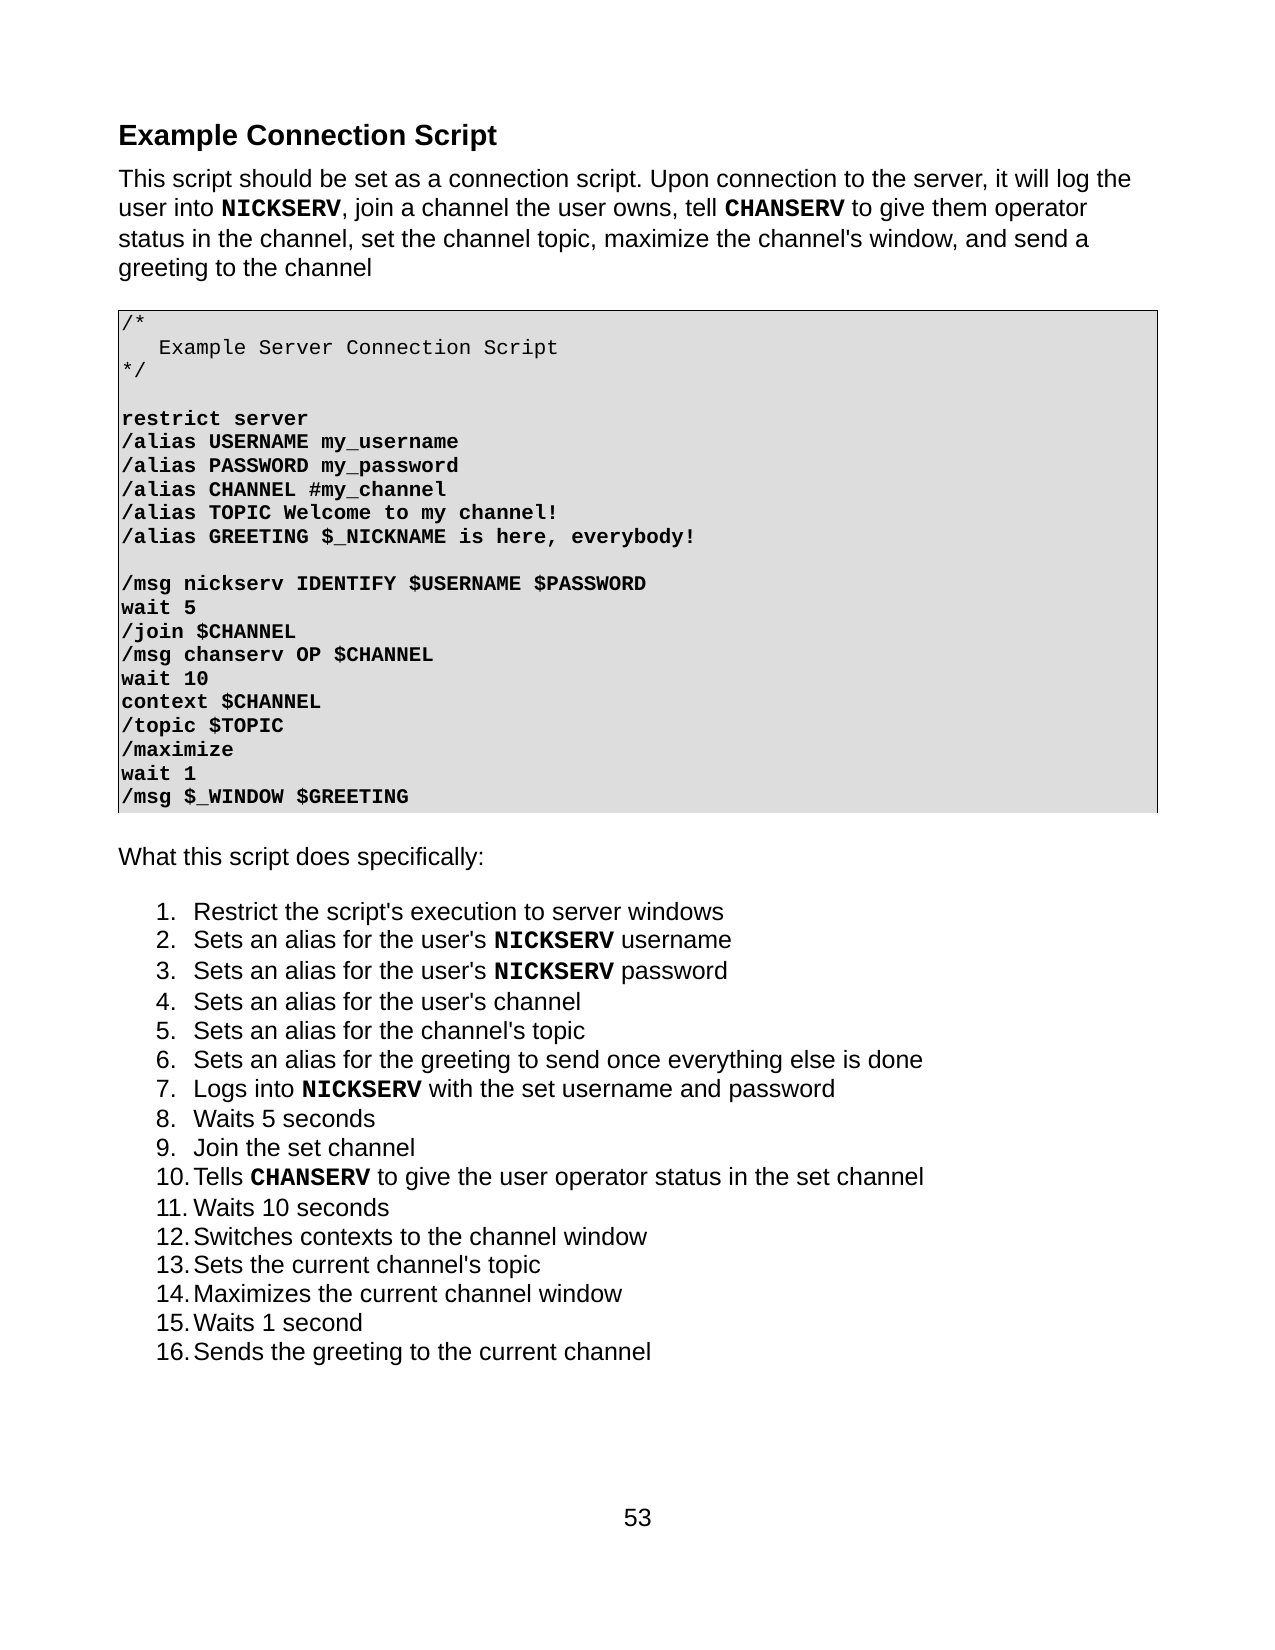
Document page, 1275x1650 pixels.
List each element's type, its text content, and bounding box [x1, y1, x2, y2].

list Restrict the script's execution to server windows [156, 897, 1157, 925]
table_header /* Example Server Connection Script */ restrict server /alias USERNAME my_username /alias PASSWORD my_password /alias CHANNEL #my_channel /alias TOPIC Welcome to my channel! /alias GREETING $_NICKNAME is here, everybody! /msg nickserv IDENTIFY $USERNAME $PASSWORD wait 5 /join $CHANNEL /msg chanserv OP $CHANNEL wait 10 context $CHANNEL /topic $TOPIC /maximize wait 1 /msg $_WINDOW $GREETING [119, 311, 1157, 813]
list Waits 1 second [156, 1308, 1157, 1337]
list Sets an alias for the user's NICKSERV password [156, 956, 1157, 987]
list Maximizes the current channel window [156, 1279, 1157, 1308]
list Waits 5 seconds [156, 1104, 1157, 1133]
text This script should be set as a connection script. Upon connection to the server, it will log the user into NICKSERV, join a channel the user owns, tell CHANSERV to give them operator status in the channel, set the channel topic, maximize the channel's window, and send a greeting to the channel [118, 164, 1157, 281]
list Join the set channel [156, 1133, 1157, 1162]
list Tells CHANSERV to give the user operator status in the set channel [156, 1162, 1157, 1193]
list Sets an alias for the channel's topic [156, 1016, 1157, 1045]
list Waits 10 seconds [156, 1193, 1157, 1222]
list Sets an alias for the user's channel [156, 987, 1157, 1016]
list Switches contexts to the channel window [156, 1222, 1157, 1250]
subtitle Example Connection Script [118, 118, 1157, 152]
text What this script does specifically: [118, 842, 1157, 870]
list Logs into NICKSERV with the set username and password [156, 1073, 1157, 1104]
list Sets an alias for the user's NICKSERV username [156, 925, 1157, 956]
list Sets an alias for the greeting to send once everything else is done [156, 1045, 1157, 1073]
list Sends the greeting to the current channel [156, 1337, 1157, 1365]
list Sets the current channel's topic [156, 1250, 1157, 1279]
